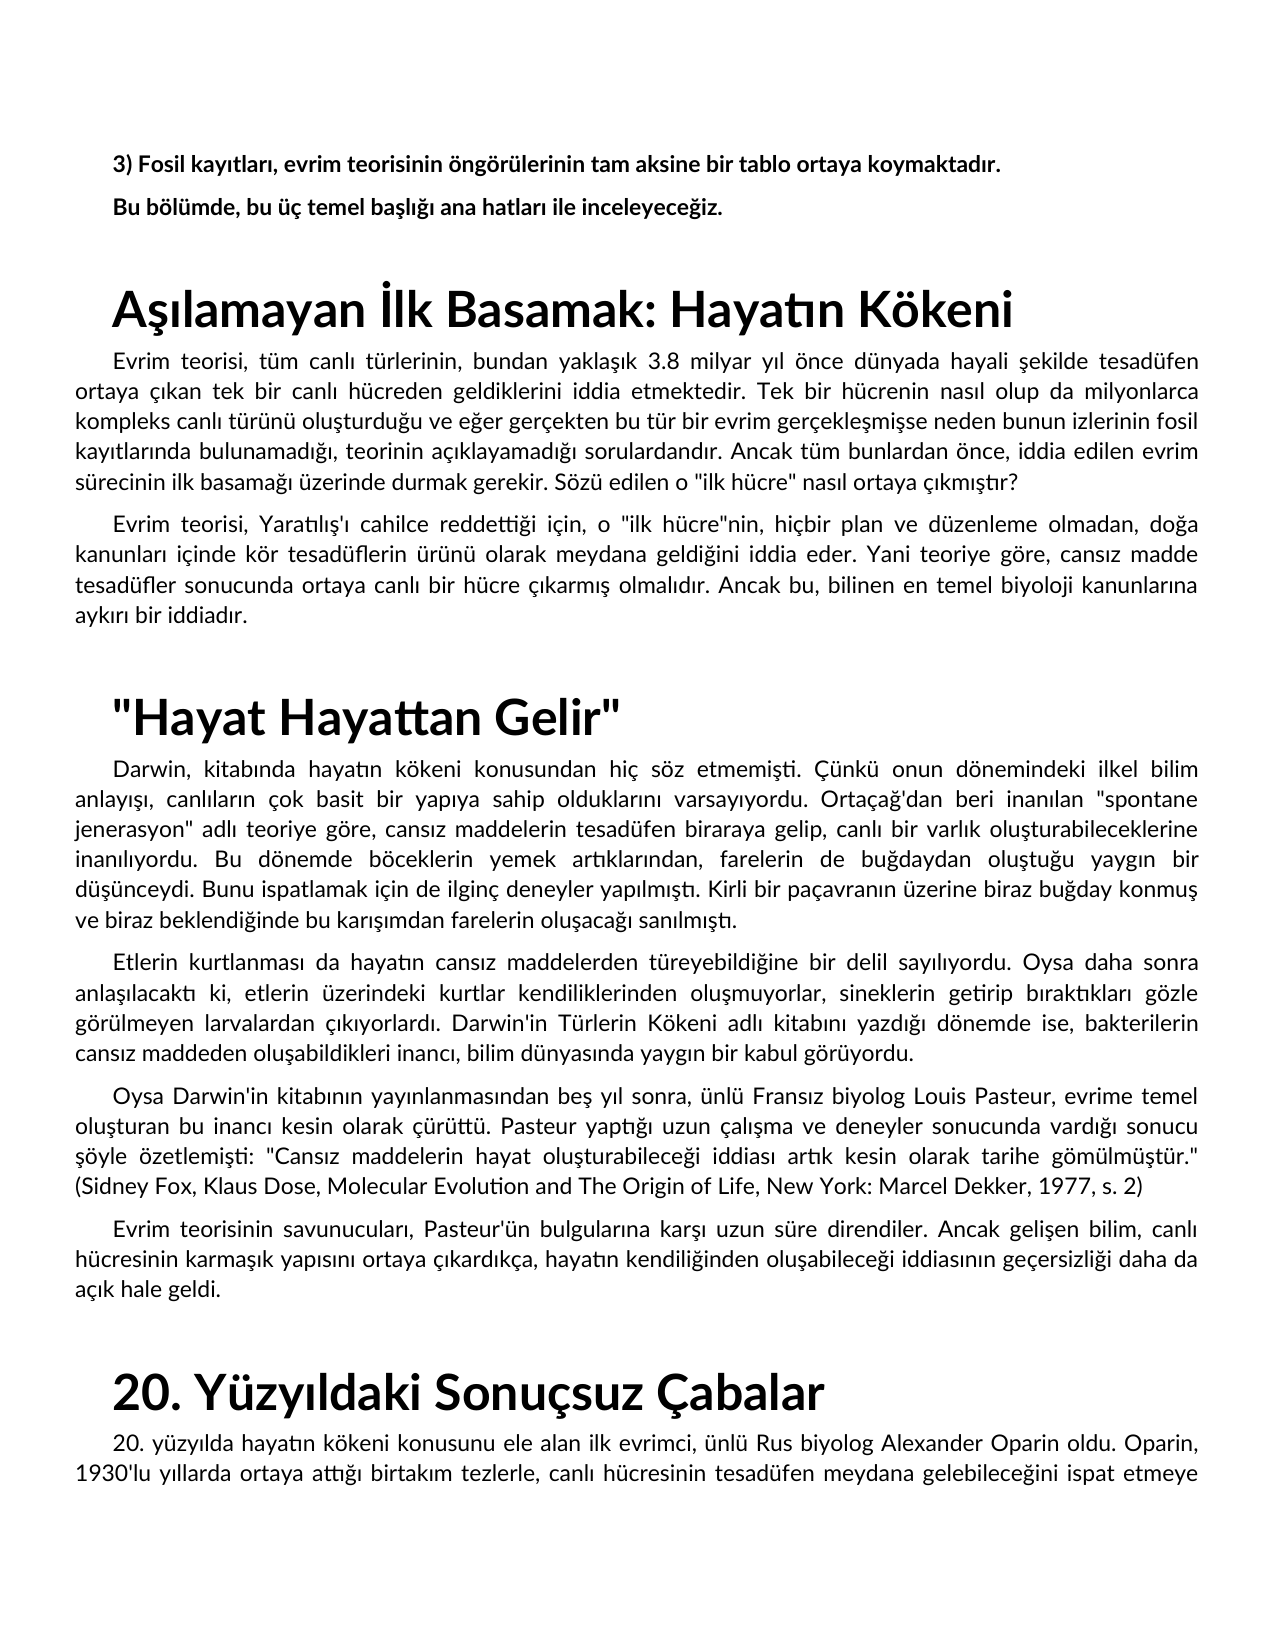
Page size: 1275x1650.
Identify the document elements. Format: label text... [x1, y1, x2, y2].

text 20. yüzyılda hayatın kökeni konusunu ele alan ilk evrimci, ünlü Rus biyolog Alexander Oparin oldu. Oparin, 1930'lu yıllarda ortaya attığı birtakım tezlerle, canlı hücresinin tesadüfen meydana gelebileceğini ispat etmeye [75, 1429, 1200, 1487]
text Darwin, kitabında hayatın kökeni konusundan hiç söz etmemişti. Çünkü onun dönemindeki ilkel bilim anlayışı, canlıların çok basit bir yapıya sahip olduklarını varsayıyordu. Ortaçağ'dan beri inanılan "spontane jenerasyon" adlı teoriye göre, cansız maddelerin tesadüfen biraraya gelip, canlı bir varlık oluşturabileceklerine inanılıyordu. Bu dönemde böceklerin yemek artıklarından, farelerin de buğdaydan oluştuğu yaygın bir düşünceydi. Bunu ispatlamak için de ilginç deneyler yapılmıştı. Kirli bir paçavranın üzerine biraz buğday konmuş ve biraz beklendiğinde bu karışımdan farelerin oluşacağı sanılmıştı. [75, 754, 1200, 933]
subtitle Aşılamayan İlk Basamak: Hayatın Kökeni [112, 278, 1200, 338]
text Etlerin kurtlanması da hayatın cansız maddelerden türeyebildiğine bir delil sayılıyordu. Oysa daha sonra anlaşılacaktı ki, etlerin üzerindeki kurtlar kendiliklerinden oluşmuyorlar, sineklerin getirip bıraktıkları gözle görülmeyen larvalardan çıkıyorlardı. Darwin'in Türlerin Kökeni adlı kitabını yazdığı dönemde ise, bakterilerin cansız maddeden oluşabildikleri inancı, bilim dünyasında yaygın bir kabul görüyordu. [75, 948, 1200, 1066]
text Evrim teorisi, tüm canlı türlerinin, bundan yaklaşık 3.8 milyar yıl önce dünyada hayali şekilde tesadüfen ortaya çıkan tek bir canlı hücreden geldiklerini iddia etmektedir. Tek bir hücrenin nasıl olup da milyonlarca kompleks canlı türünü oluşturduğu ve eğer gerçekten bu tür bir evrim gerçekleşmişse neden bunun izlerinin fosil kayıtlarında bulunamadığı, teorinin açıklayamadığı sorulardandır. Ancak tüm bunlardan önce, iddia edilen evrim sürecinin ilk basamağı üzerinde durmak gerekir. Sözü edilen o "ilk hücre" nasıl ortaya çıkmıştır? [75, 346, 1200, 495]
text Evrim teorisi, Yaratılış'ı cahilce reddettiği için, o "ilk hücre"nin, hiçbir plan ve düzenleme olmadan, doğa kanunları içinde kör tesadüflerin ürünü olarak meydana geldiğini iddia eder. Yani teoriye göre, cansız madde tesadüfler sonucunda ortaya canlı bir hücre çıkarmış olmalıdır. Ancak bu, bilinen en temel biyoloji kanunlarına aykırı bir iddiadır. [75, 510, 1200, 628]
text 3) Fosil kayıtları, evrim teorisinin öngörülerinin tam aksine bir tablo ortaya koymaktadır. [75, 150, 1200, 177]
text Oysa Darwin'in kitabının yayınlanmasından beş yıl sonra, ünlü Fransız biyolog Louis Pasteur, evrime temel oluşturan bu inancı kesin olarak çürüttü. Pasteur yaptığı uzun çalışma ve deneyler sonucunda vardığı sonucu şöyle özetlemişti: "Cansız maddelerin hayat oluşturabileceği iddiası artık kesin olarak tarihe gömülmüştür." (Sidney Fox, Klaus Dose, Molecular Evolution and The Origin of Life, New York: Marcel Dekker, 1977, s. 2) [75, 1081, 1200, 1199]
subtitle "Hayat Hayattan Gelir" [112, 686, 1200, 746]
text Evrim teorisinin savunucuları, Pasteur'ün bulgularına karşı uzun süre direndiler. Ancak gelişen bilim, canlı hücresinin karmaşık yapısını ortaya çıkardıkça, hayatın kendiliğinden oluşabileceği iddiasının geçersizliği daha da açık hale geldi. [75, 1215, 1200, 1303]
text Bu bölümde, bu üç temel başlığı ana hatları ile inceleyeceğiz. [75, 193, 1200, 220]
subtitle 20. Yüzyıldaki Sonuçsuz Çabalar [112, 1361, 1200, 1421]
